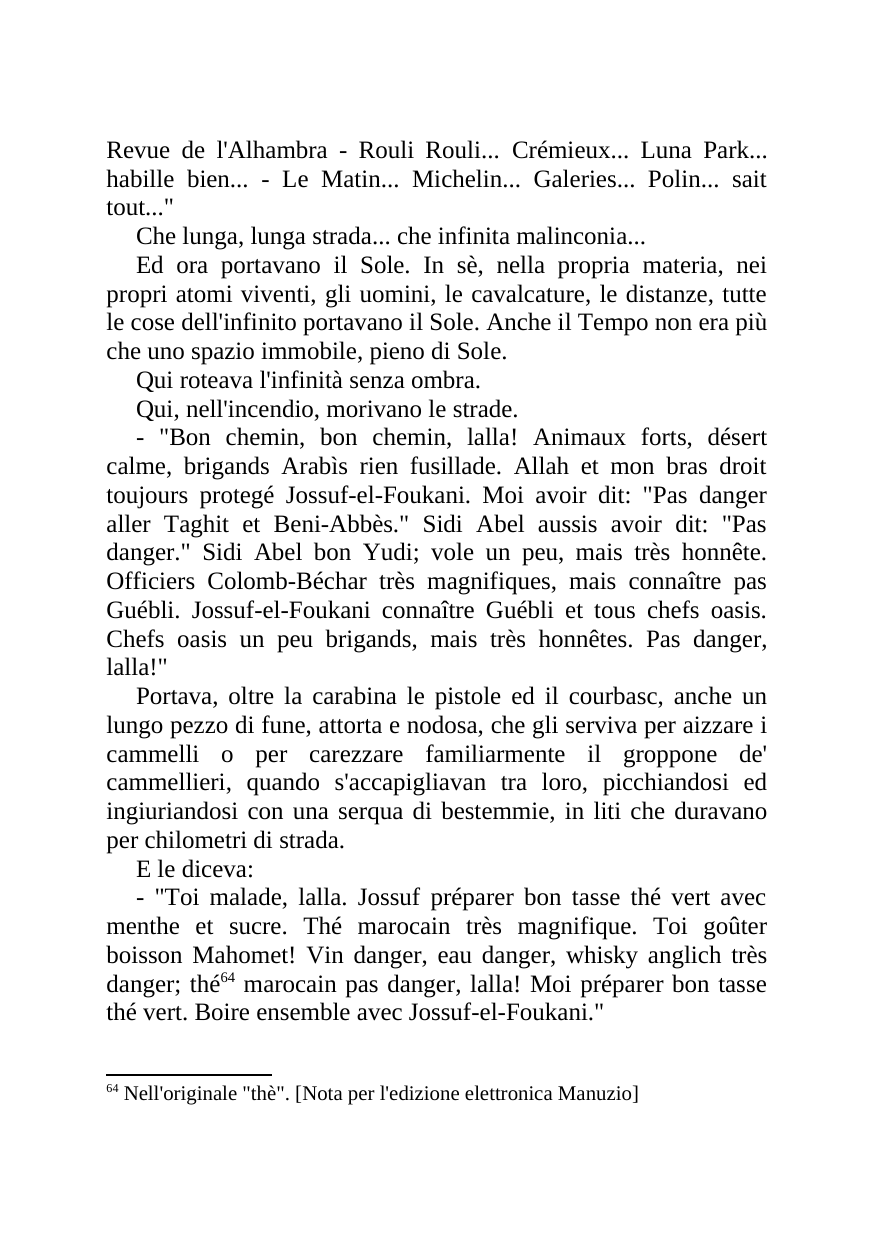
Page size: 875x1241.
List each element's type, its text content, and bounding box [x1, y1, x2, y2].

text E le diceva: [106, 854, 768, 882]
text Revue de l'Alhambra - Rouli Rouli... Crémieux... Luna Park... habille bien... - Le Matin... Michelin... Galeries... Polin... sait tout..." [106, 135, 768, 221]
text Ed ora portavano il Sole. In sè, nella propria materia, nei propri atomi viventi, gli uomini, le cavalcature, le distanze, tutte le cose dell'infinito portavano il Sole. Anche il Tempo non era più che uno spazio immobile, pieno di Sole. [106, 250, 768, 365]
text Qui, nell'incendio, morivano le strade. [106, 394, 768, 422]
text Nell'originale "thè". [Nota per l'edizione elettronica Manuzio] [106, 1081, 768, 1105]
text Che lunga, lunga strada... che infinita malinconia... [106, 221, 768, 250]
text - "Bon chemin, bon chemin, lalla! Animaux forts, désert calme, brigands Arabìs rien fusillade. Allah et mon bras droit toujours protegé Jossuf-el-Foukani. Moi avoir dit: "Pas danger aller Taghit et Beni-Abbès." Sidi Abel aussis avoir dit: "Pas danger." Sidi Abel bon Yudi; vole un peu, mais très honnête. Officiers Colomb-Béchar très magnifiques, mais connaître pas Guébli. Jossuf-el-Foukani connaître Guébli et tous chefs oasis. Chefs oasis un peu brigands, mais très honnêtes. Pas danger, lalla!" [106, 422, 768, 681]
text Portava, oltre la carabina le pistole ed il courbasc, anche un lungo pezzo di fune, attorta e nodosa, che gli serviva per aizzare i cammelli o per carezzare familiarmente il groppone de' cammellieri, quando s'accapigliavan tra loro, picchiandosi ed ingiuriandosi con una serqua di bestemmie, in liti che duravano per chilometri di strada. [106, 681, 768, 854]
text Qui roteava l'infinità senza ombra. [106, 365, 768, 394]
text - "Toi malade, lalla. Jossuf préparer bon tasse thé vert avec menthe et sucre. Thé marocain très magnifique. Toi goûter boisson Mahomet! Vin danger, eau danger, whisky anglich très danger; thé marocain pas danger, lalla! Moi préparer bon tasse thé vert. Boire ensemble avec Jossuf-el-Foukani." [106, 882, 768, 1026]
